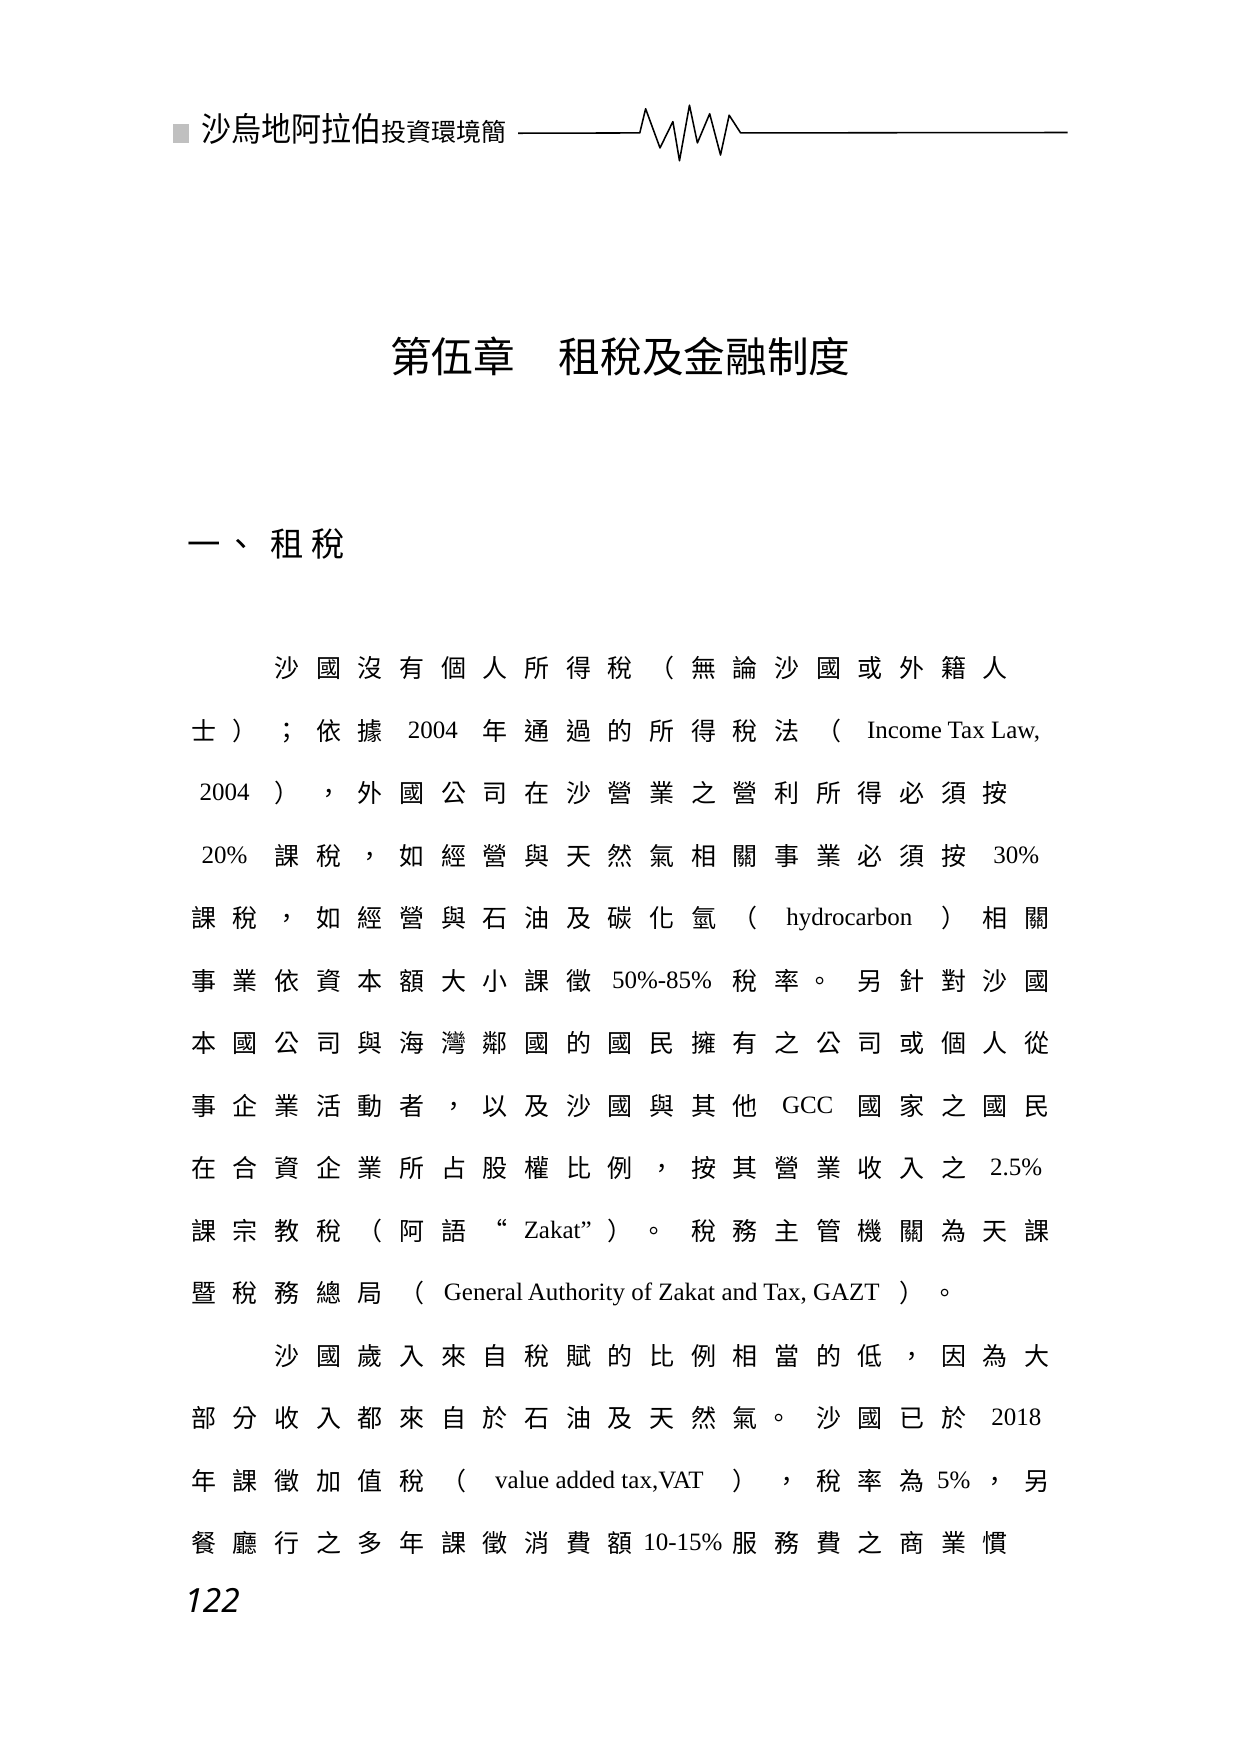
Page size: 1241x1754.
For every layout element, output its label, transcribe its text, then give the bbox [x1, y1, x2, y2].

text 一、租稅 [183, 500, 1058, 563]
text 沙國歲入來自稅賦的比例相當的低，因為大部分收入都來自於石油及天然氣。沙國已於2018年課徵加值稅（value added tax,VAT），稅率為5%，另餐廳行之多年課徵消費額10-15%服務費之商業慣 [183, 1313, 1058, 1563]
text 第伍章 租稅及金融制度 [183, 313, 1058, 375]
text 沙國沒有個人所得稅（無論沙國或外籍人士）；依據2004年通過的所得稅法（Income Tax Law, 2004），外國公司在沙營業之營利所得必須按20%課稅，如經營與天然氣相關事業必須按30%課稅，如經營與石油及碳化氫（hydrocarbon）相關事業依資本額大小課徵50%-85%稅率。另針對沙國本國公司與海灣鄰國的國民擁有之公司或個人從事企業活動者，以及沙國與其他GCC國家之國民在合資企業所占股權比例，按其營業收入之2.5%課宗教稅（阿語“Zakat”）。稅務主管機關為天課暨稅務總局（General Authority of Zakat and Tax, GAZT）。 [183, 625, 1058, 1313]
